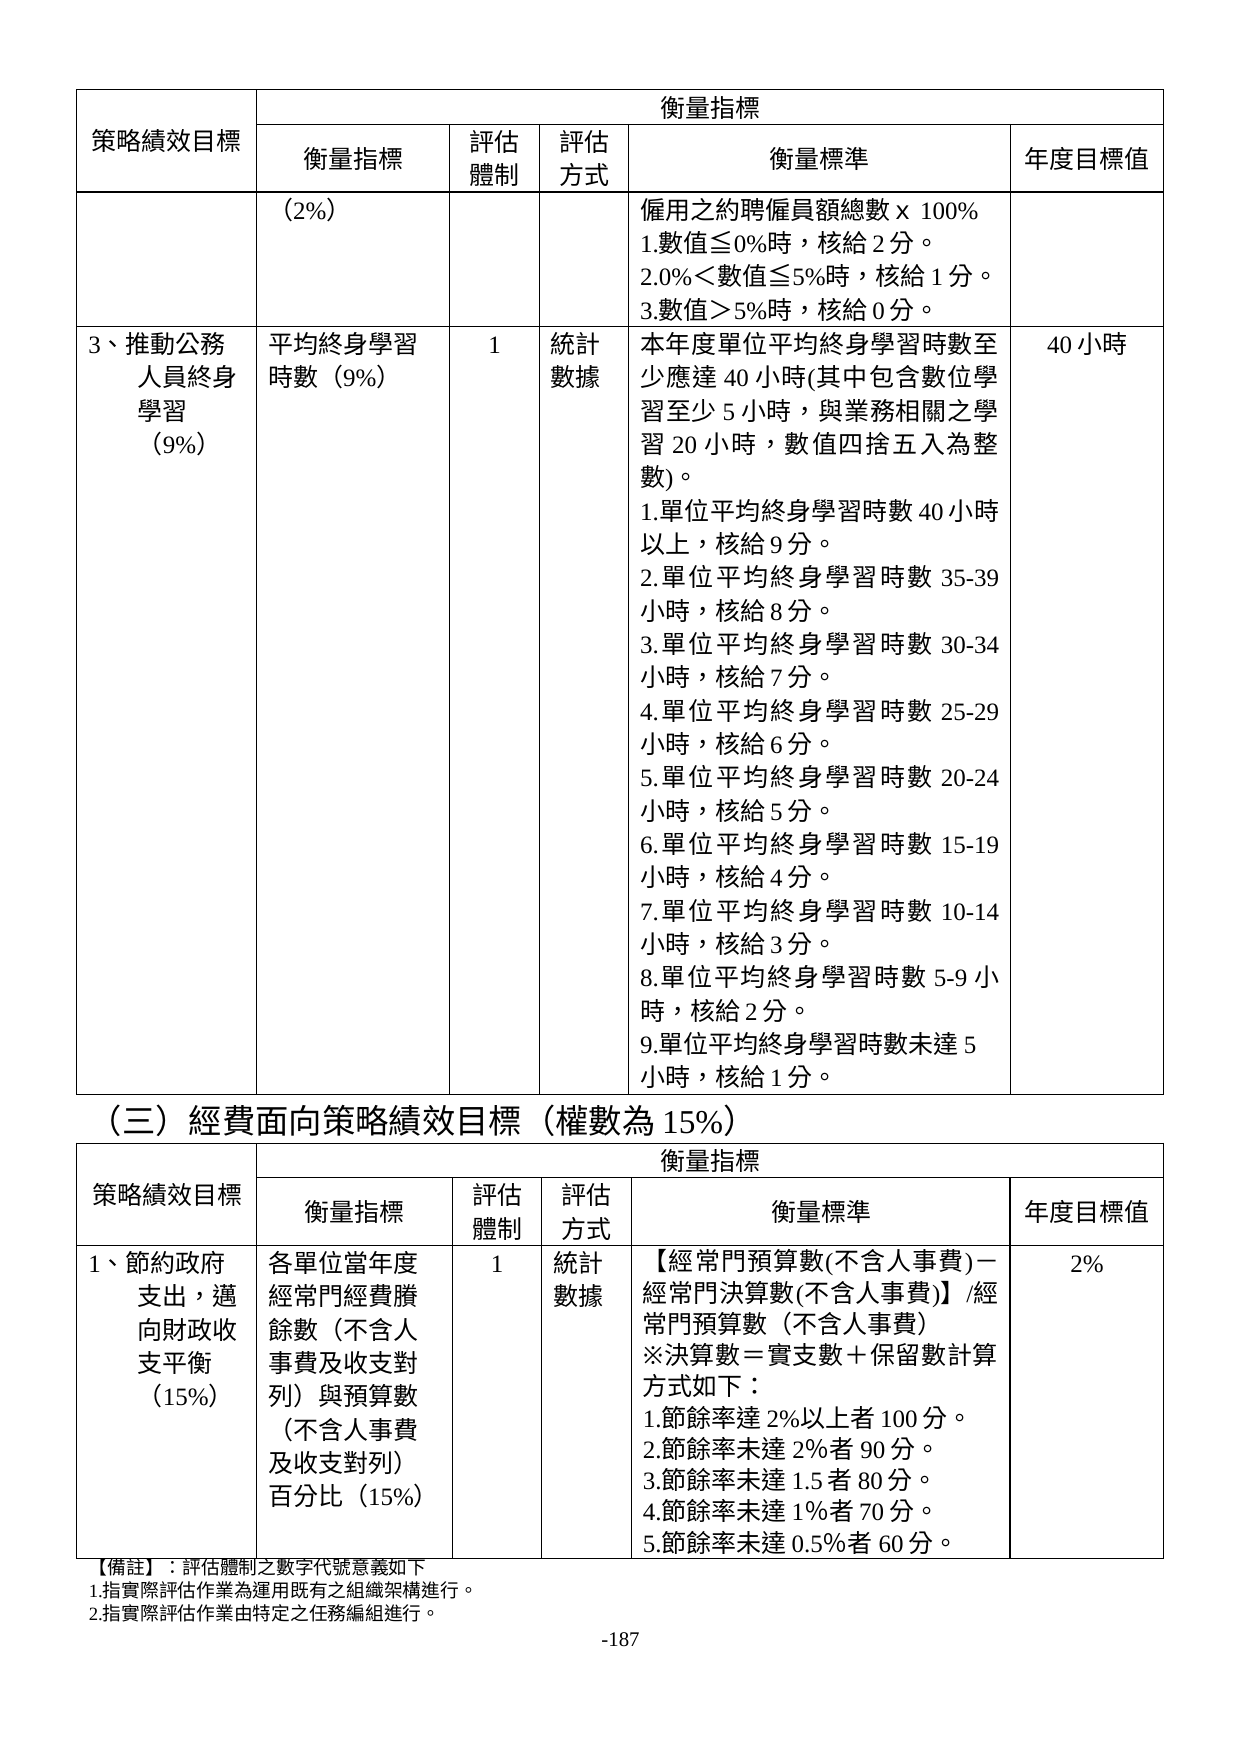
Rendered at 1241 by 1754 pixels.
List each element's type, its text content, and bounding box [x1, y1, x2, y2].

table_cell 平均終身學習時數（9%） [257, 327, 449, 1093]
table_cell 衡量標準 [632, 1178, 1009, 1245]
table_cell [1011, 193, 1163, 326]
table_cell 【經常門預算數(不含人事費)－經常門決算數(不含人事費)】/經常門預算數（不含人事費） ※決算數＝實支數＋保留數計算方式如下： 1.節餘率達2%以上者100分。 2.節餘率未達 2％者 90分。 3.節餘率未達1.5者80分。 4.節餘率未達1％者70分。 5.節餘率未達0.5％者 60分。 [632, 1246, 1009, 1558]
table_cell 40小時 [1011, 327, 1163, 1093]
table_cell 各單位當年度經常門經費賸餘數（不含人事費及收支對列）與預算數（不含人事費及收支對列）百分比（15%） [257, 1246, 452, 1558]
table_cell 評估方式 [540, 125, 628, 191]
table_cell 年度目標值 [1011, 125, 1163, 191]
table_cell [450, 193, 539, 326]
table_cell 統計數據 [540, 327, 628, 1093]
table_cell 僱用之約聘僱員額總數ｘ100% 1.數值≦0%時，核給2分。 2.0%＜數值≦5%時，核給1分。 3.數值＞5%時，核給0分。 [629, 193, 1010, 326]
table_cell 統計數據 [542, 1246, 631, 1558]
list 指實際評估作業為運用既有之組織架構進行。 [88, 1582, 1152, 1601]
table_header 策略績效目標 [77, 1144, 256, 1245]
table_cell 1 [450, 327, 539, 1093]
table_cell 本年度單位平均終身學習時數至少應達40小時(其中包含數位學習至少5小時，與業務相關之學習20小時，數值四捨五入為整數)。 1.單位平均終身學習時數40小時以上，核給9分。 2.單位平均終身學習時數35-39小時，核給8分。 3.單位平均終身學習時數30-34小時，核給7分。 4.單位平均終身學習時數25-29小時，核給6分。 5.單位平均終身學習時數20-24小時，核給5分。 6.單位平均終身學習時數15-19小時，核給4分。 7.單位平均終身學習時數10-14小時，核給3分。 8.單位平均終身學習時數5-9小時，核給2分。 9.單位平均終身學習時數未達5小時，核給1分。 [629, 327, 1010, 1093]
table_cell 評估體制 [453, 1178, 541, 1245]
table_cell 推動公務人員終身學習（9%） [77, 327, 256, 1093]
table_cell 2% [1011, 1246, 1163, 1558]
table_header 策略績效目標 [77, 90, 256, 191]
text 【備註】：評估體制之數字代號意義如下 [88, 1559, 1152, 1578]
table_cell [540, 193, 628, 326]
table_header 衡量指標 [257, 90, 1163, 124]
table_cell 1 [453, 1246, 541, 1558]
table_cell 年度目標值 [1011, 1178, 1163, 1245]
table_cell 衡量指標 [257, 125, 449, 191]
list 指實際評估作業由特定之任務編組進行。 [88, 1605, 1152, 1624]
table_cell 評估體制 [450, 125, 539, 191]
table_cell 節約政府支出，邁向財政收支平衡（15%） [77, 1246, 256, 1558]
table_header 衡量指標 [257, 1144, 1163, 1177]
text （三）經費面向策略績效目標（權數為15%） [88, 1095, 1152, 1143]
table_cell 衡量標準 [629, 125, 1010, 191]
table_cell （2%） [257, 193, 449, 326]
table_cell 衡量指標 [257, 1178, 452, 1245]
table_cell 評估方式 [542, 1178, 631, 1245]
table_cell [77, 193, 256, 326]
